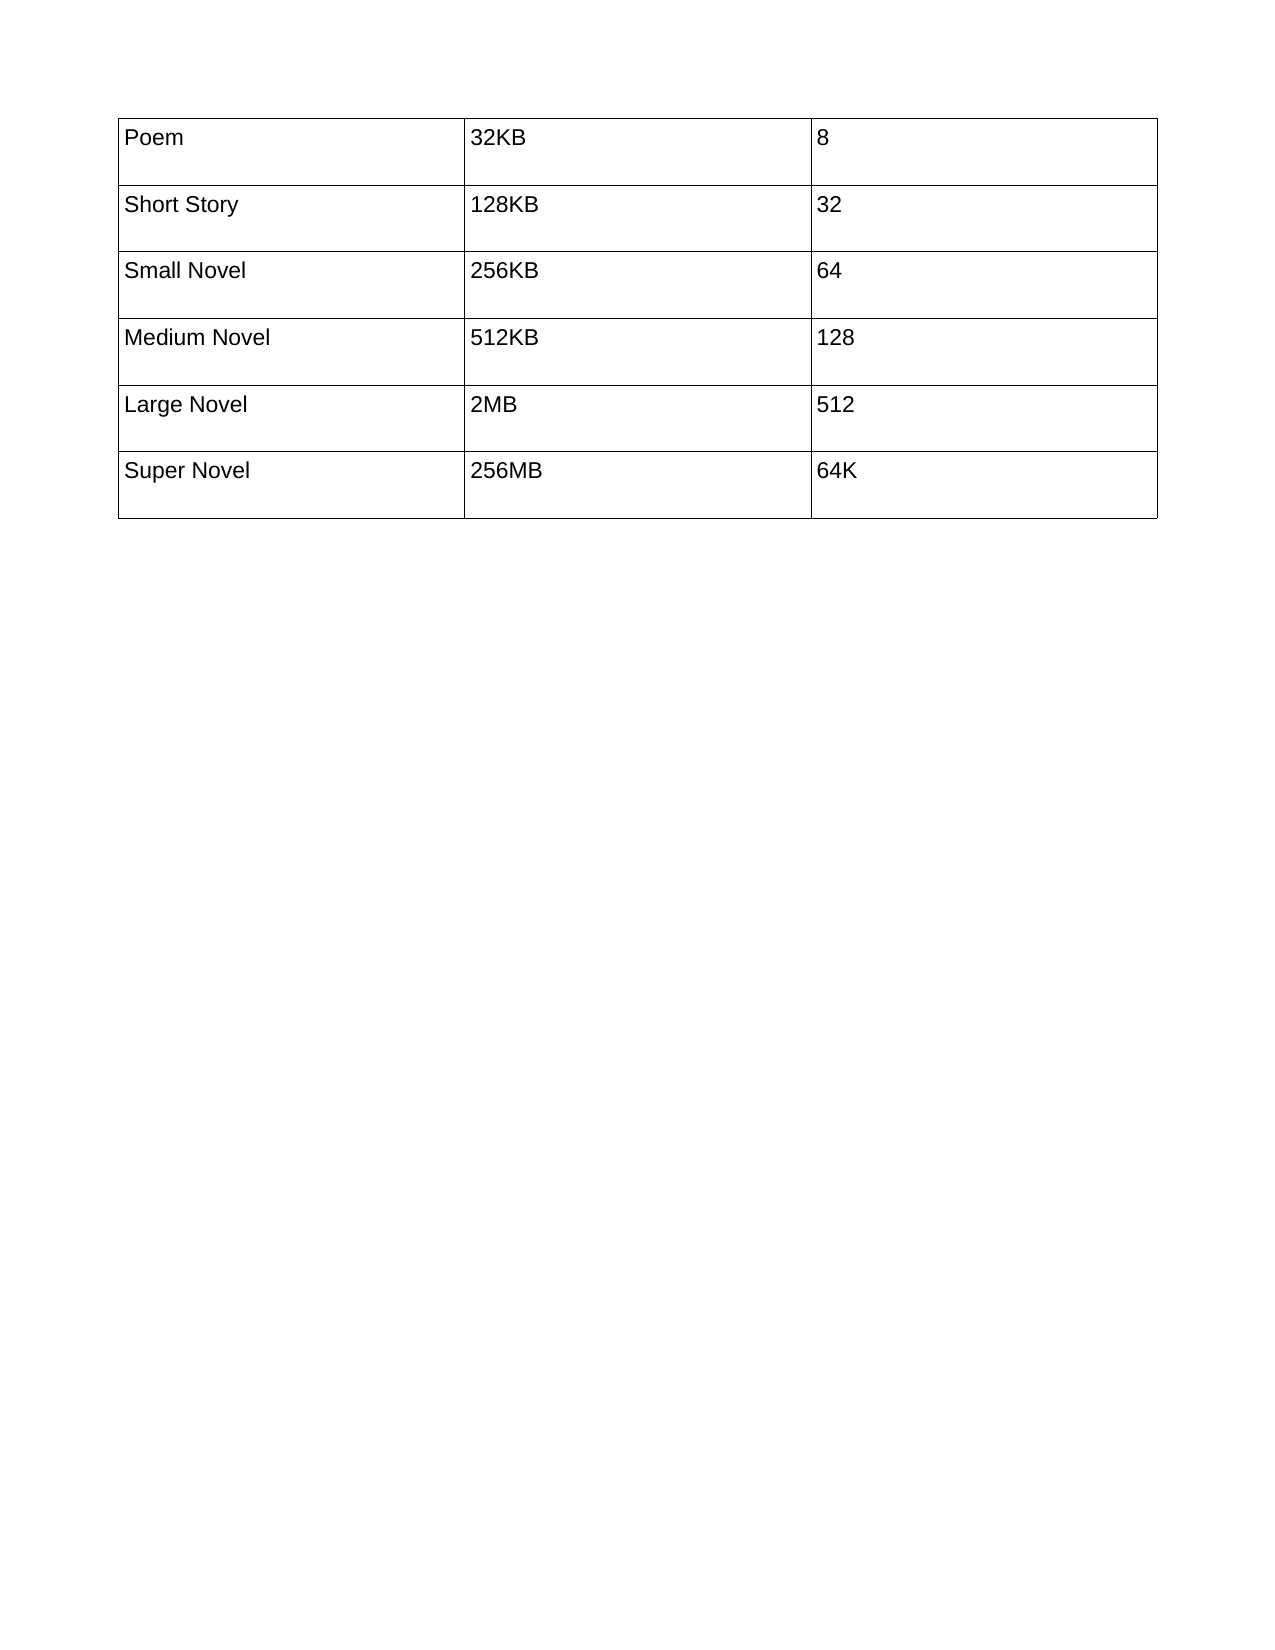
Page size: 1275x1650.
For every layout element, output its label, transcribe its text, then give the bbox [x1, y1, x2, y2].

table_cell Large Novel [119, 386, 464, 451]
table_cell Medium Novel [119, 319, 464, 385]
table_cell Short Story [119, 186, 464, 251]
table_cell 512 [812, 386, 1157, 451]
table_cell 64K [812, 452, 1157, 518]
table_cell 256KB [465, 252, 811, 318]
table_cell 32 [812, 186, 1157, 251]
table_cell Super Novel [119, 452, 464, 518]
table_cell 64 [812, 252, 1157, 318]
table_cell Poem [119, 119, 464, 185]
table_cell 128 [812, 319, 1157, 385]
table_cell 128KB [465, 186, 811, 251]
table_cell 256MB [465, 452, 811, 518]
table_cell 32KB [465, 119, 811, 185]
table_cell Small Novel [119, 252, 464, 318]
table_cell 8 [812, 119, 1157, 185]
table_cell 2MB [465, 386, 811, 451]
table_cell 512KB [465, 319, 811, 385]
